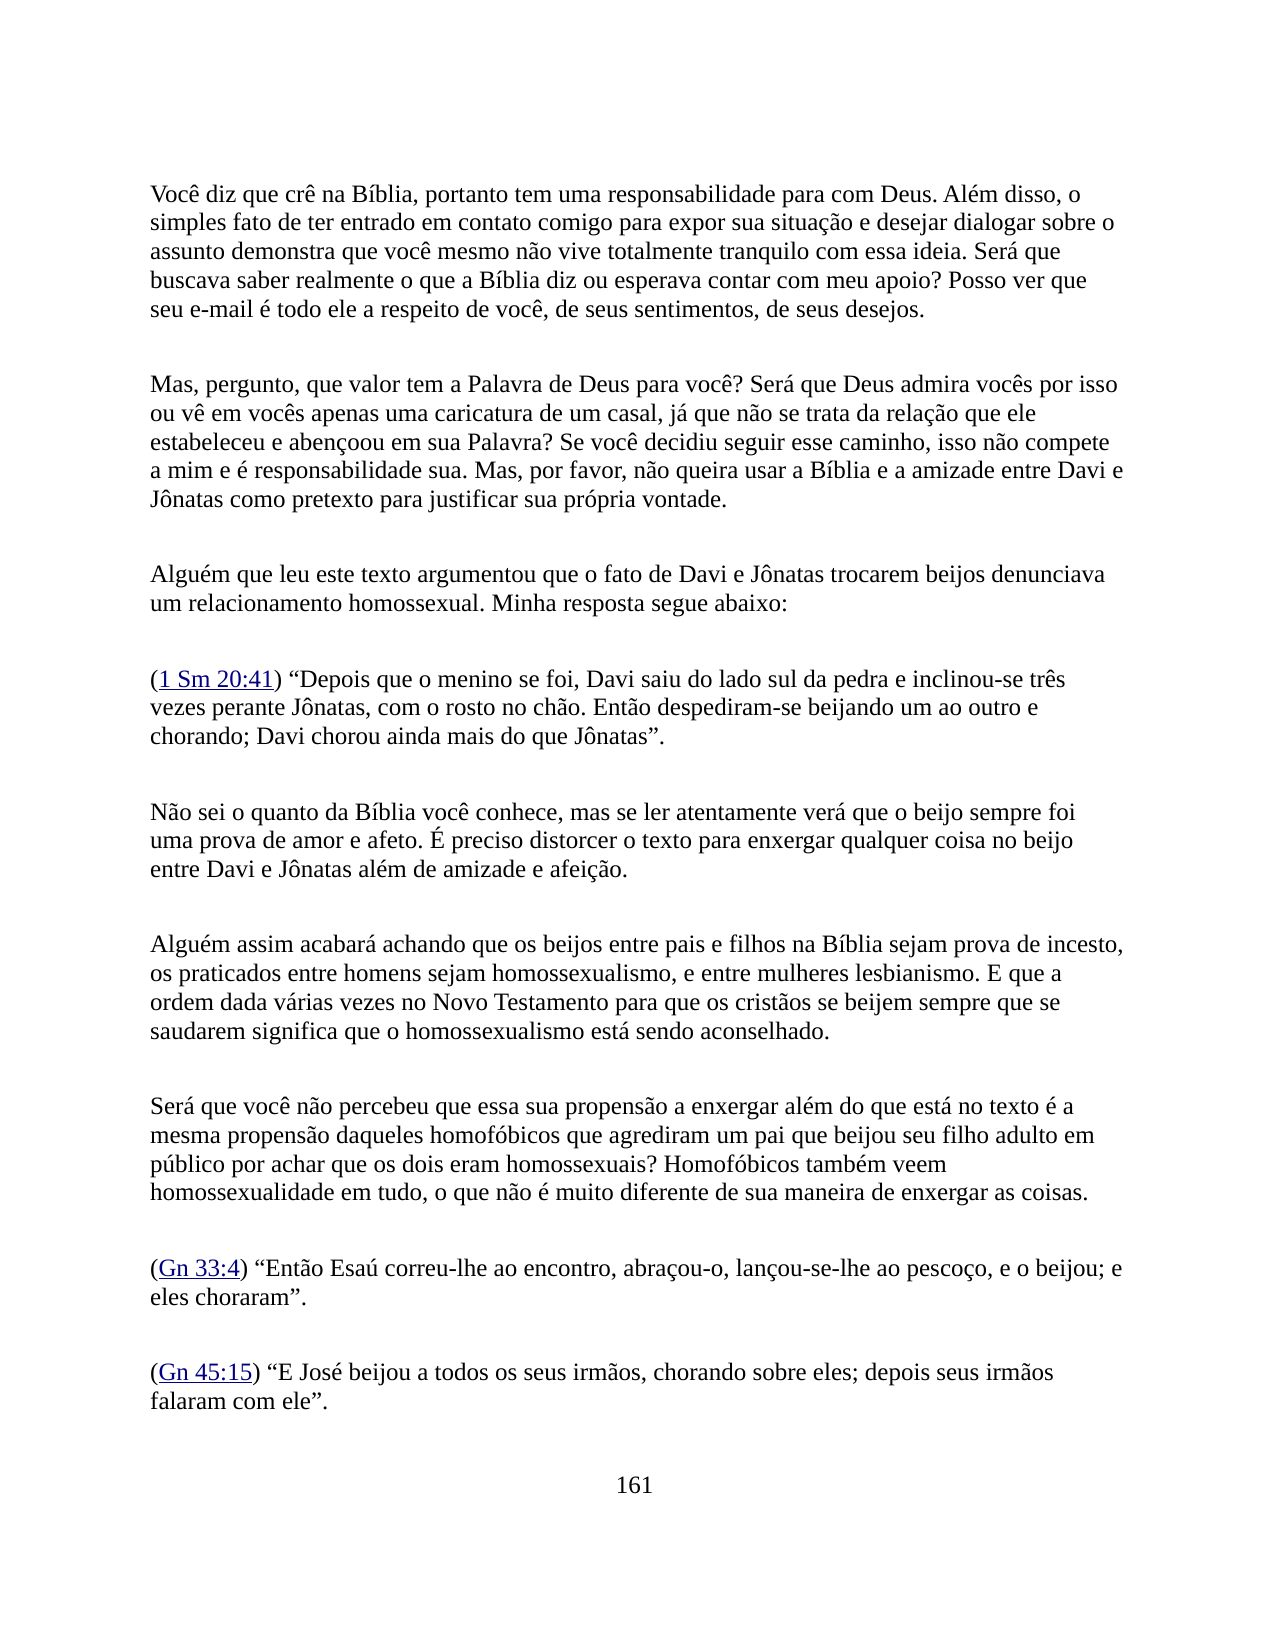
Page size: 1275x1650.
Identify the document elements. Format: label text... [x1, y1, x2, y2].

text Você diz que crê na Bíblia, portanto tem uma responsabilidade para com Deus. Além disso, o simples fato de ter entrado em contato comigo para expor sua situação e desejar dialogar sobre o assunto demonstra que você mesmo não vive totalmente tranquilo com essa ideia. Será que buscava saber realmente o que a Bíblia diz ou esperava contar com meu apoio? Posso ver que seu e-mail é todo ele a respeito de você, de seus sentimentos, de seus desejos. [150, 150, 1125, 322]
text Alguém que leu este texto argumentou que o fato de Davi e Jônatas trocarem beijos denunciava um relacionamento homossexual. Minha resposta segue abaixo: [150, 531, 1125, 617]
text (1 Sm 20:41) “Depois que o menino se foi, Davi saiu do lado sul da pedra e inclinou-se três vezes perante Jônatas, com o rosto no chão. Então despediram-se beijando um ao outro e chorando; Davi chorou ainda mais do que Jônatas”. [150, 635, 1125, 750]
text Mas, pergunto, que valor tem a Palavra de Deus para você? Será que Deus admira vocês por isso ou vê em vocês apenas uma caricatura de um casal, já que não se trata da relação que ele estabeleceu e abençoou em sua Palavra? Se você decidiu seguir esse caminho, isso não compete a mim e é responsabilidade sua. Mas, por favor, não queira usar a Bíblia e a amizade entre Davi e Jônatas como pretexto para justificar sua própria vontade. [150, 340, 1125, 513]
text (Gn 45:15) “E José beijou a todos os seus irmãos, chorando sobre eles; depois seus irmãos falaram com ele”. [150, 1328, 1125, 1414]
text (Gn 33:4) “Então Esaú correu-lhe ao encontro, abraçou-o, lançou-se-lhe ao pescoço, e o beijou; e eles choraram”. [150, 1224, 1125, 1310]
text Será que você não percebeu que essa sua propensão a enxergar além do que está no texto é a mesma propensão daqueles homofóbicos que agrediram um pai que beijou seu filho adulto em público por achar que os dois eram homossexuais? Homofóbicos também veem homossexualidade em tudo, o que não é muito diferente de sua maneira de enxergar as coisas. [150, 1062, 1125, 1206]
text Alguém assim acabará achando que os beijos entre pais e filhos na Bíblia sejam prova de incesto, os praticados entre homens sejam homossexualismo, e entre mulheres lesbianismo. E que a ordem dada várias vezes no Novo Testamento para que os cristãos se beijem sempre que se saudarem significa que o homossexualismo está sendo aconselhado. [150, 901, 1125, 1044]
text Não sei o quanto da Bíblia você conhece, mas se ler atentamente verá que o beijo sempre foi uma prova de amor e afeto. É preciso distorcer o texto para enxergar qualquer coisa no beijo entre Davi e Jônatas além de amizade e afeição. [150, 768, 1125, 883]
